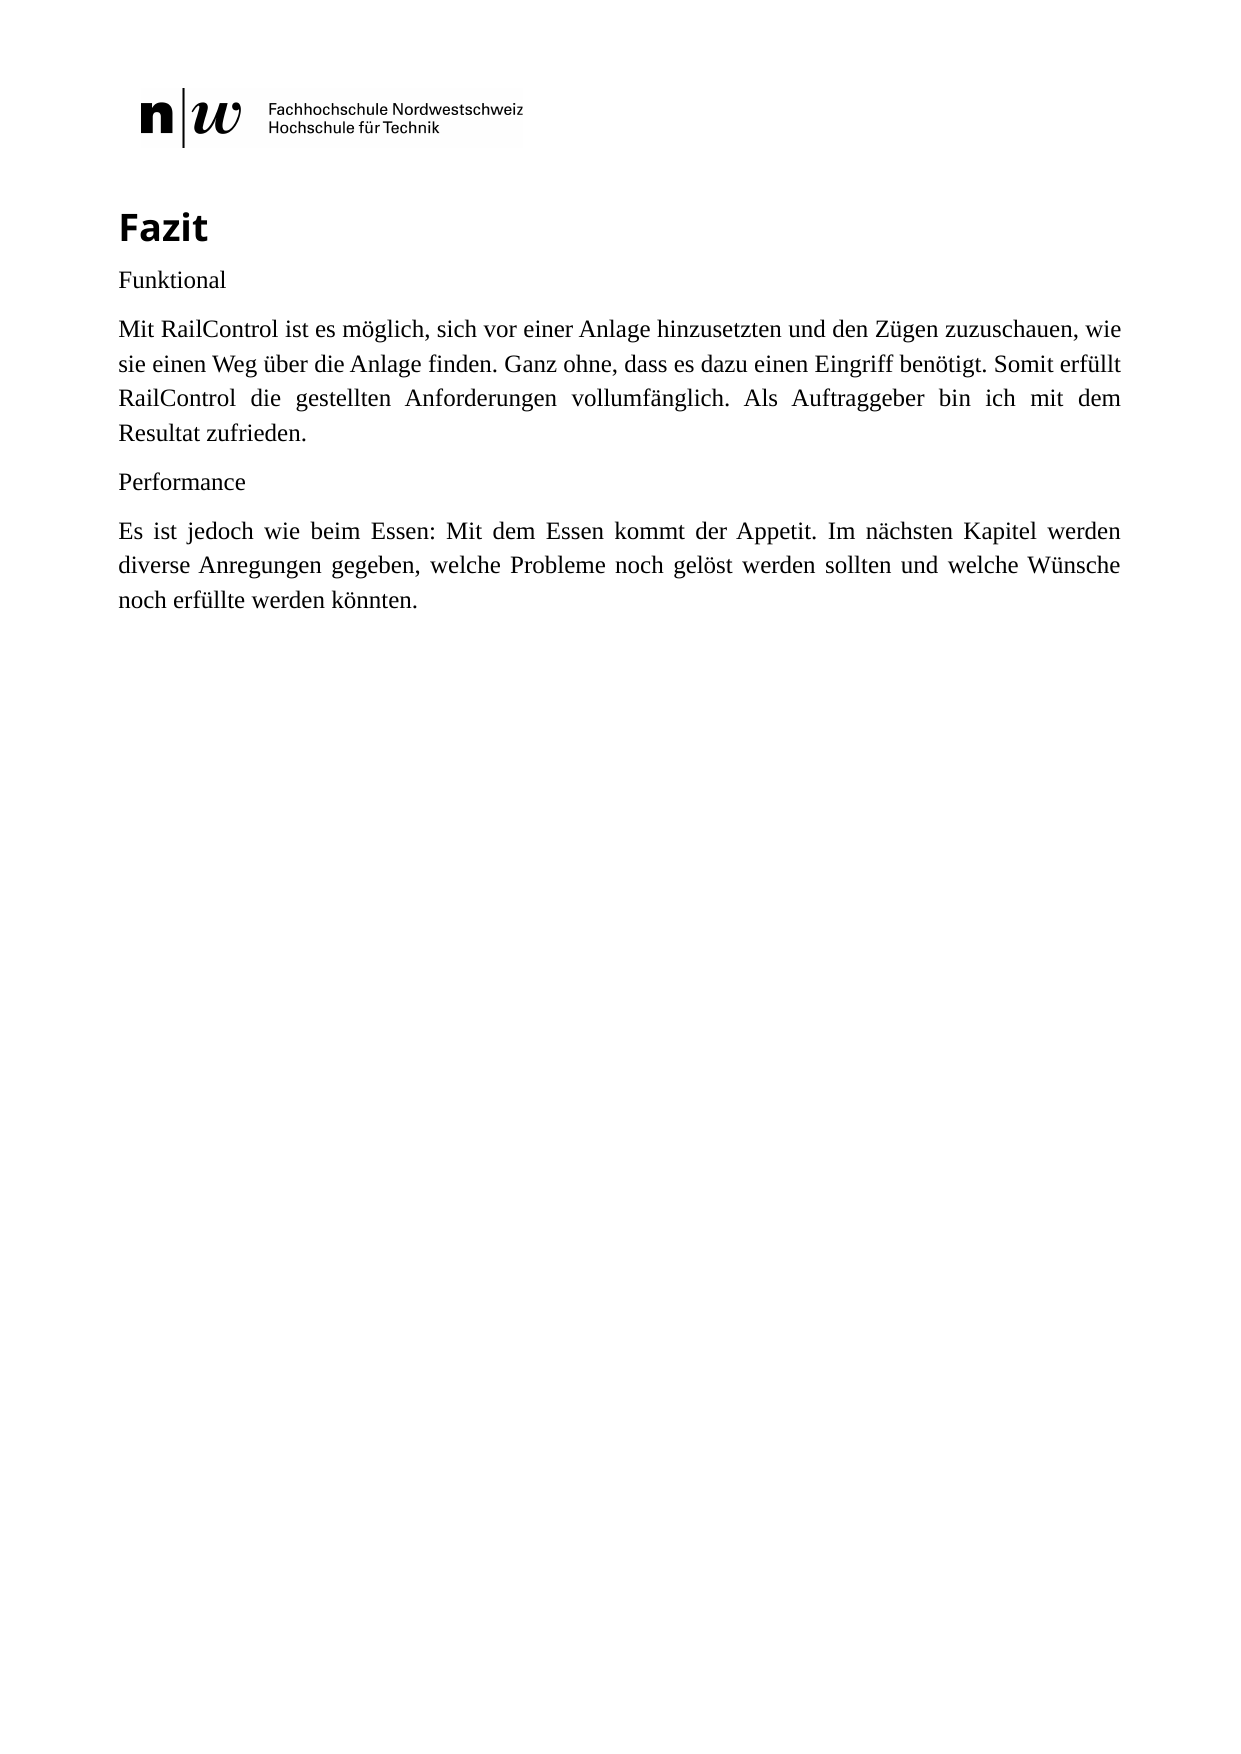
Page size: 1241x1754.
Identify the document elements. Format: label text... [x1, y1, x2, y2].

text Mit RailControl ist es möglich, sich vor einer Anlage hinzusetzten und den Zügen zuzuschauen, wie sie einen Weg über die Anlage finden. Ganz ohne, dass es dazu einen Eingriff benötigt. Somit erfüllt RailControl die gestellten Anforderungen vollumfänglich. Als Auftraggeber bin ich mit dem Resultat zufrieden. [118, 314, 1122, 447]
subtitle Fazit [118, 201, 1122, 253]
text Es ist jedoch wie beim Essen: Mit dem Essen kommt der Appetit. Im nächsten Kapitel werden diverse Anregungen gegeben, welche Probleme noch gelöst werden sollten und welche Wünsche noch erfüllte werden könnten. [118, 516, 1122, 614]
text Performance [118, 467, 1122, 496]
picture [141, 88, 523, 148]
text Funktional [118, 266, 1122, 294]
